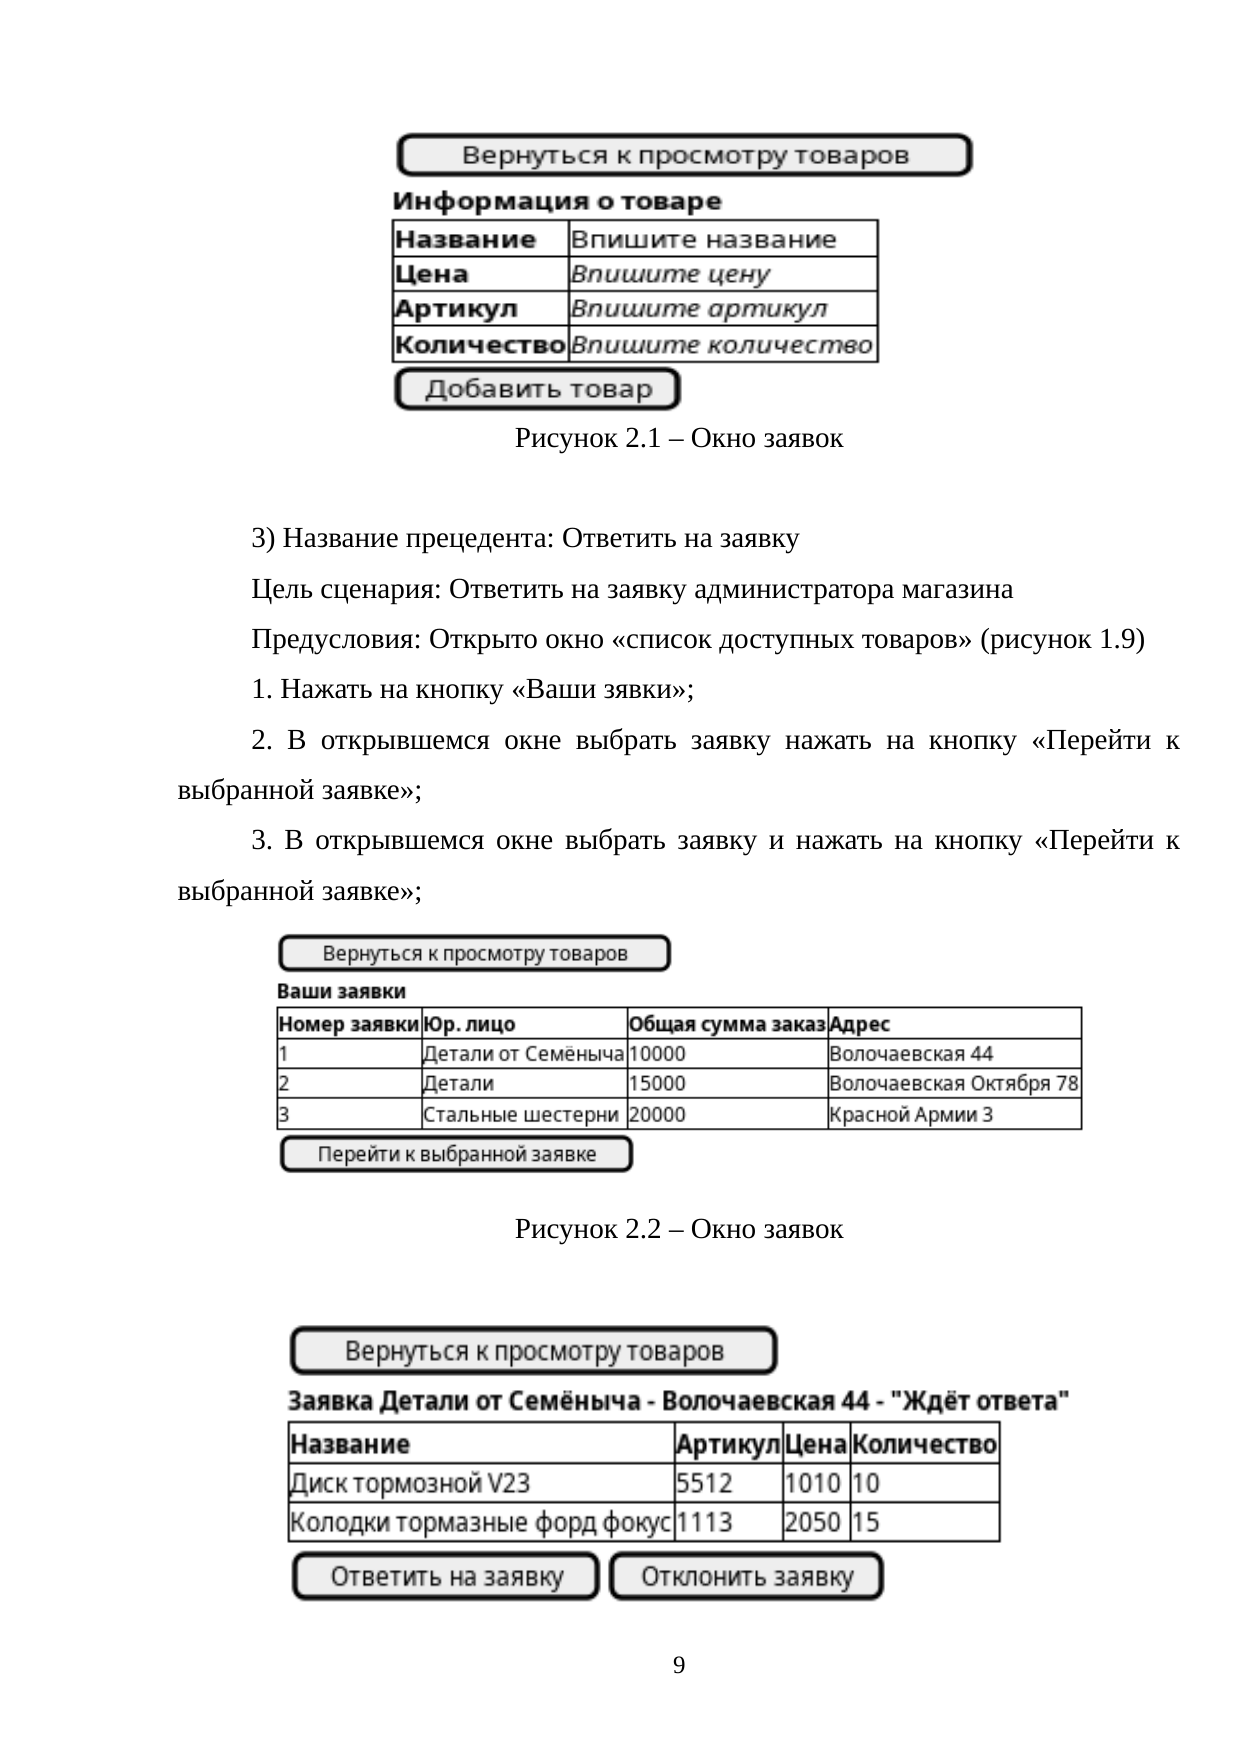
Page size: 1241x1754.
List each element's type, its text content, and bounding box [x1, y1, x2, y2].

picture [378, 118, 980, 417]
text Цель сценария: Ответить на заявку администратора магазина [177, 571, 1181, 604]
text Предусловия: Открыто окно «список доступных товаров» (рисунок 1.9) [177, 621, 1181, 655]
text 1. Нажать на кнопку «Ваши зявки»; [177, 672, 1181, 705]
picture [276, 1312, 1083, 1608]
picture [267, 923, 1091, 1178]
text Рисунок 2.1 – Окно заявок [177, 420, 1181, 453]
text 3) Название прецедента: Ответить на заявку [177, 521, 1181, 554]
text Рисунок 2.2 – Окно заявок [177, 1175, 1181, 1245]
text 2. В открывшемся окне выбрать заявку нажать на кнопку «Перейти к выбранной заявке»; [177, 722, 1181, 806]
text 3. В открывшемся окне выбрать заявку и нажать на кнопку «Перейти к выбранной заявке»; [177, 822, 1181, 906]
